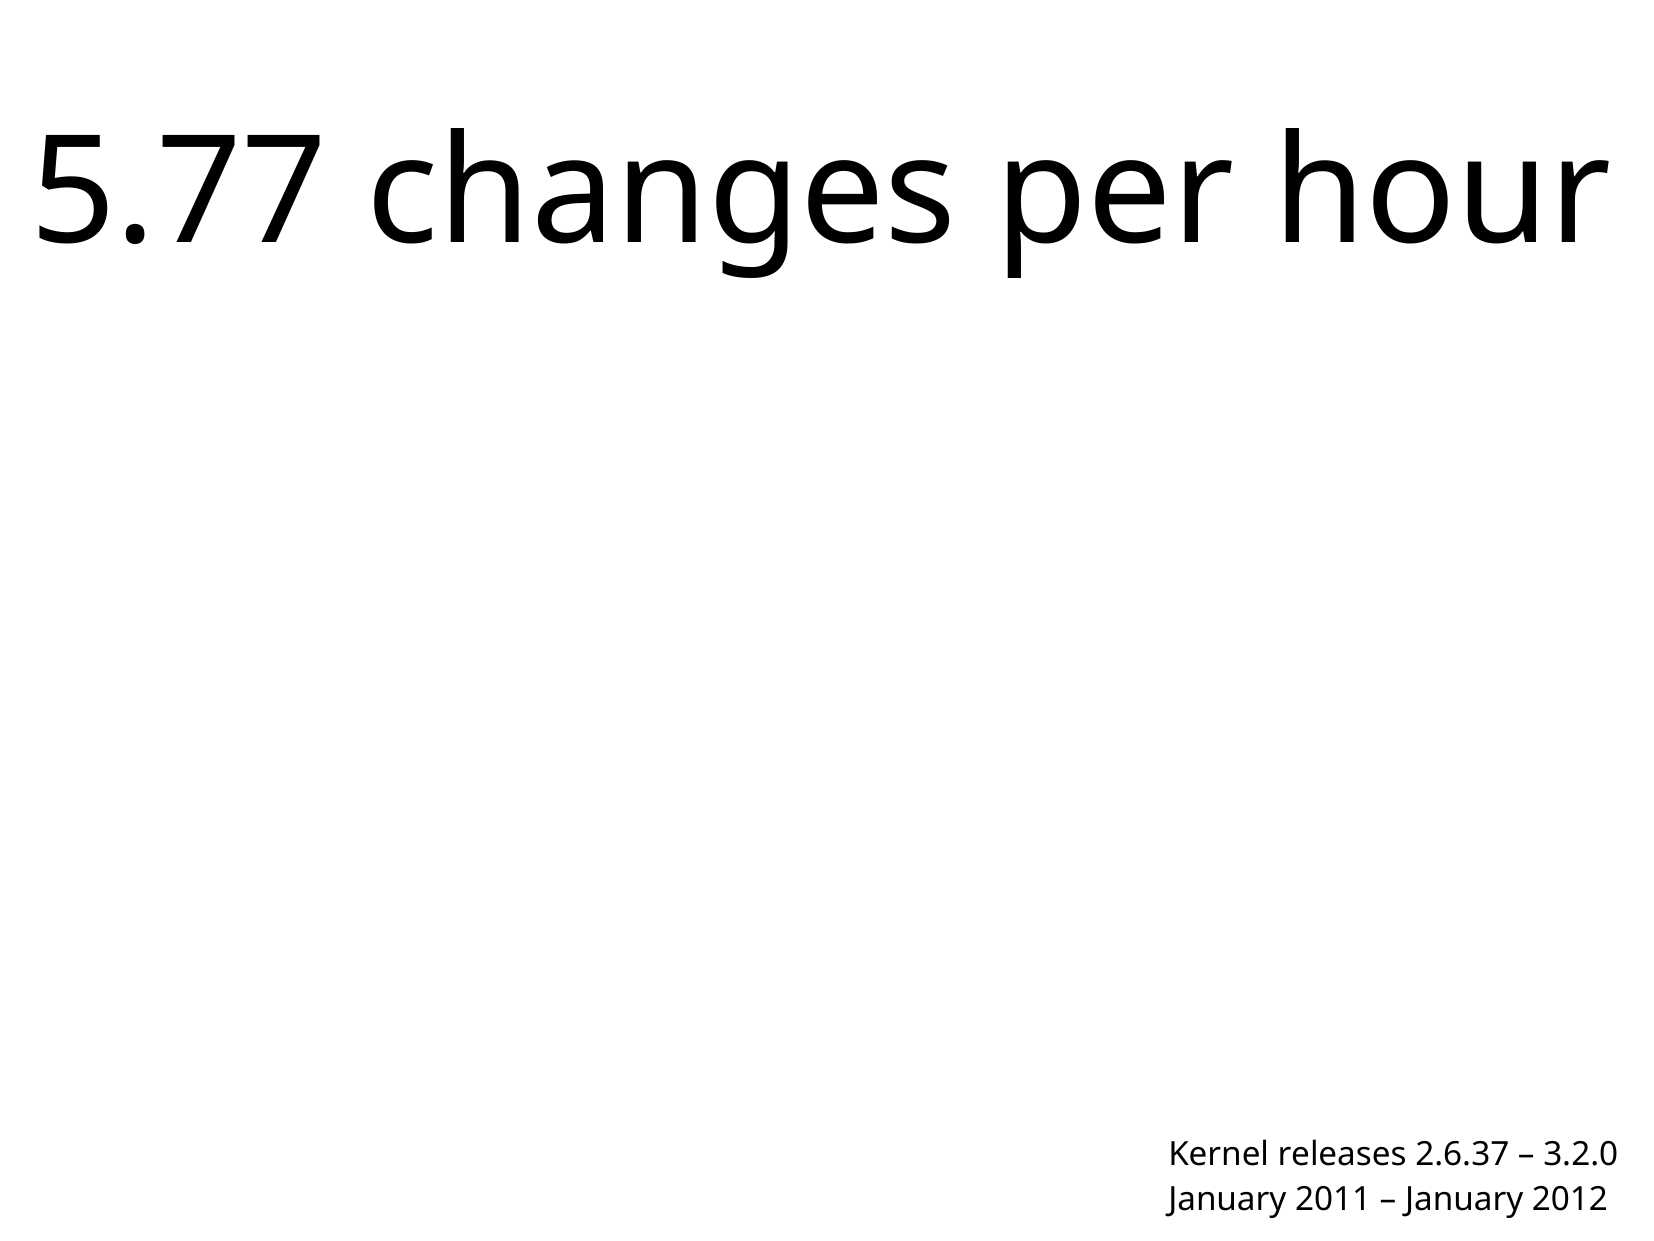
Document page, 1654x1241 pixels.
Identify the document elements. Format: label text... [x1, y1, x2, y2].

text_box 5.77 changes per hour [15, 75, 1606, 270]
text_box 2.6.20 to 2.6.24-rc8 [1298, 1158, 1654, 1219]
text_box Kernel releases 2.6.37 – 3.2.0 January 2011 – January 2012 [1153, 1122, 1637, 1217]
